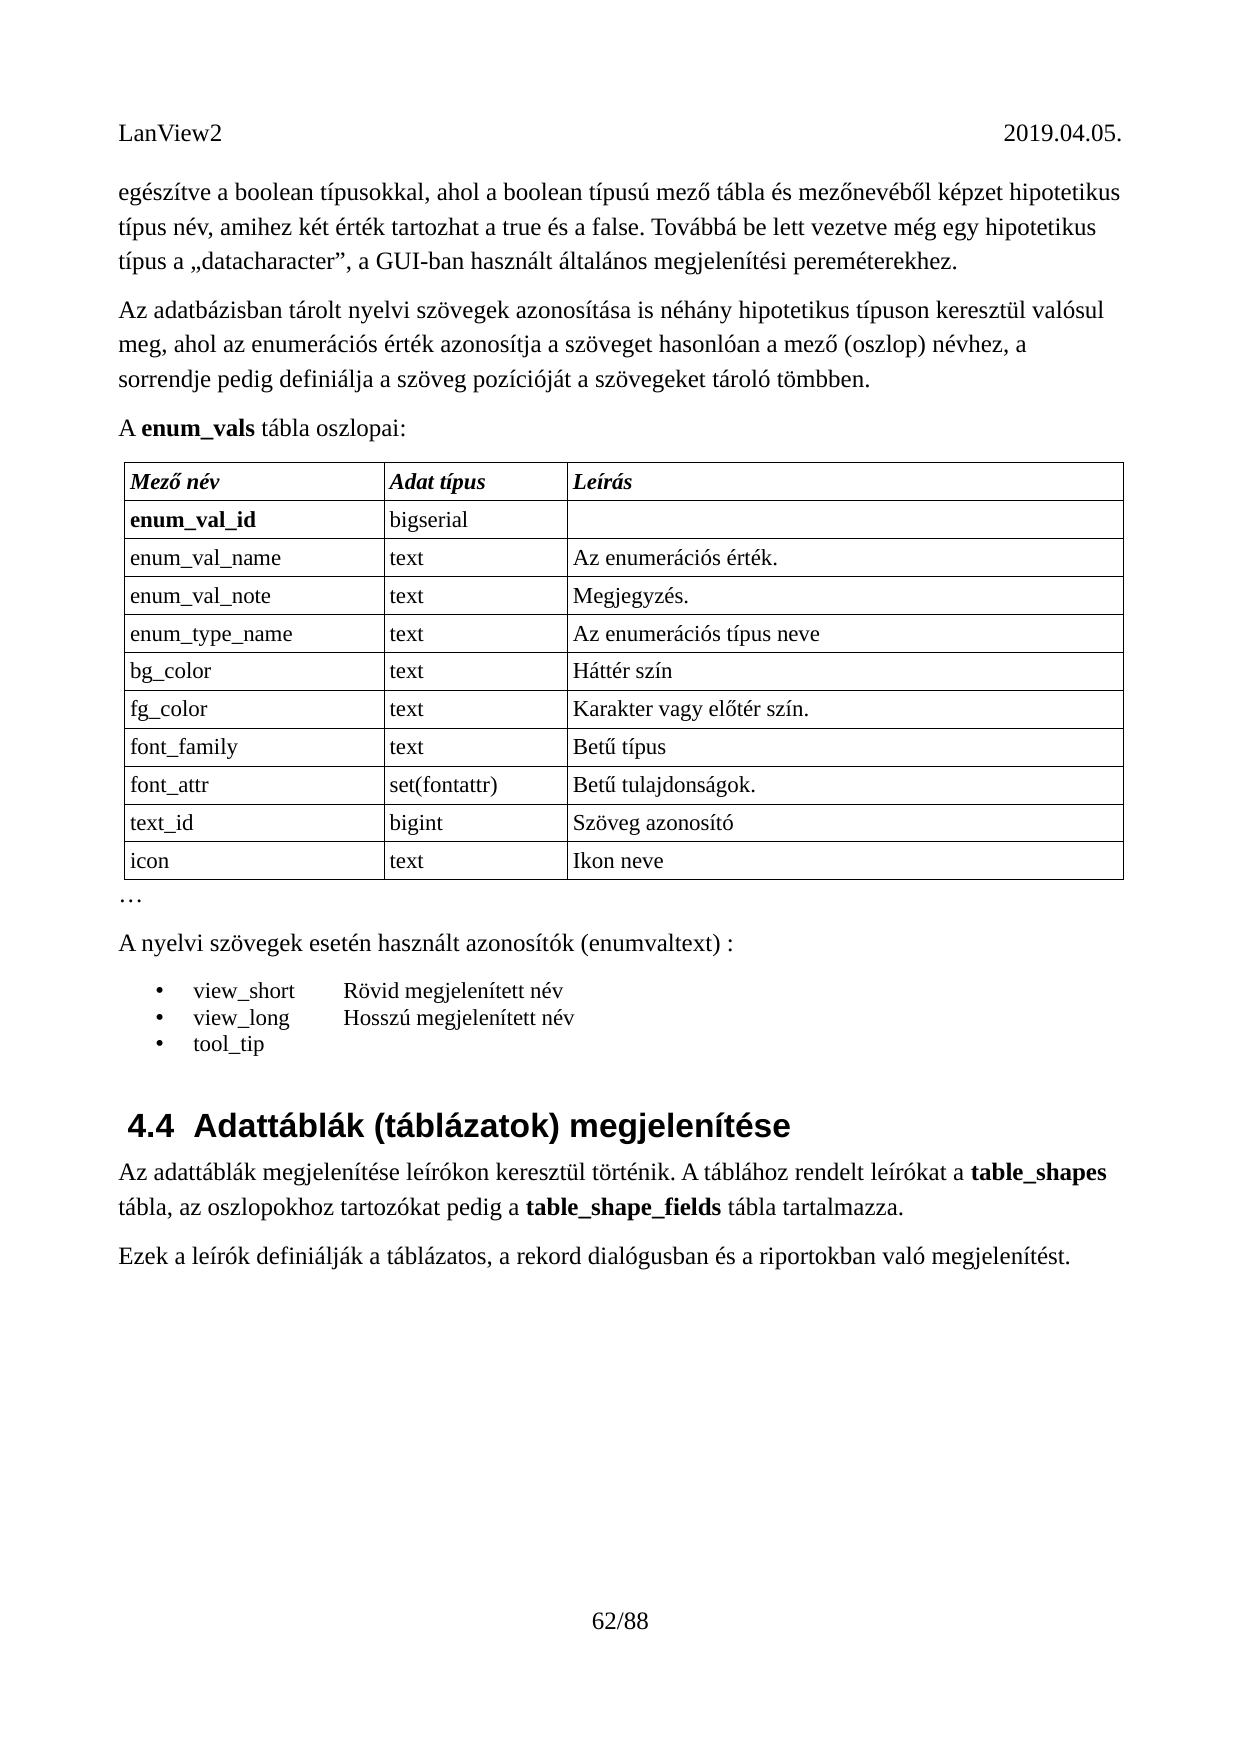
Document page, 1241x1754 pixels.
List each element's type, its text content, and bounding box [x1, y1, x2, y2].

table_cell fg_color [125, 691, 384, 728]
table_cell enum_val_id [125, 501, 384, 538]
table_cell font_attr [125, 767, 384, 803]
table_cell text [385, 842, 567, 879]
table_cell enum_val_name [125, 539, 384, 576]
table_header Adat típus [385, 463, 567, 500]
text Ezek a leírók definiálják a táblázatos, a rekord dialógusban és a riportokban való megjelenítést. [118, 1241, 1122, 1269]
table_cell font_family [125, 729, 384, 766]
table_cell Az enumerációs érték. [568, 539, 1123, 576]
table_header Mező név [125, 463, 384, 500]
table_cell Szöveg azonosító [568, 805, 1123, 841]
table_cell bigserial [385, 501, 567, 538]
table_cell text [385, 691, 567, 728]
table_cell Háttér szín [568, 653, 1123, 690]
table_cell set(fontattr) [385, 767, 567, 803]
table_cell text [385, 577, 567, 614]
table_cell Betű tulajdonságok. [568, 767, 1123, 803]
table_cell text [385, 539, 567, 576]
list view_short Rövid megjelenített név [156, 977, 1122, 1004]
text egészítve a boolean típusokkal, ahol a boolean típusú mező tábla és mezőnevéből képzet hipotetikus típus név, amihez két érték tartozhat a true és a false. Továbbá be lett vezetve még egy hipotetikus típus a „datacharacter”, a GUI-ban használt általános megjelenítési pereméterekhez. [118, 177, 1122, 275]
table_header Leírás [568, 463, 1123, 500]
table_cell Betű típus [568, 729, 1123, 766]
text A nyelvi szövegek esetén használt azonosítók (enumvaltext) : [118, 928, 1122, 957]
list view_long Hosszú megjelenített név [156, 1004, 1122, 1030]
list tool_tip [156, 1030, 1122, 1057]
table_cell icon [125, 842, 384, 879]
text … [118, 879, 1122, 908]
table_cell Megjegyzés. [568, 577, 1123, 614]
table_cell [568, 501, 1123, 538]
table_cell bigint [385, 805, 567, 841]
table_cell text [385, 729, 567, 766]
table_cell enum_type_name [125, 615, 384, 652]
text Az adatbázisban tárolt nyelvi szövegek azonosítása is néhány hipotetikus típuson keresztül valósul meg, ahol az enumerációs érték azonosítja a szöveget hasonlóan a mező (oszlop) névhez, a sorrendje pedig definiálja a szöveg pozícióját a szövegeket tároló tömbben. [118, 295, 1122, 393]
text A enum_vals tábla oszlopai: [118, 413, 1122, 442]
subtitle Adattáblák (táblázatok) megjelenítése [118, 1106, 1122, 1145]
table_cell bg_color [125, 653, 384, 690]
table_cell Ikon neve [568, 842, 1123, 879]
table_cell Az enumerációs típus neve [568, 615, 1123, 652]
table_cell text [385, 653, 567, 690]
table_cell text [385, 615, 567, 652]
table_cell text_id [125, 805, 384, 841]
table_cell Karakter vagy előtér szín. [568, 691, 1123, 728]
table_cell enum_val_note [125, 577, 384, 614]
text Az adattáblák megjelenítése leírókon keresztül történik. A táblához rendelt leírókat a table_shapes tábla, az oszlopokhoz tartozókat pedig a table_shape_fields tábla tartalmazza. [118, 1157, 1122, 1221]
